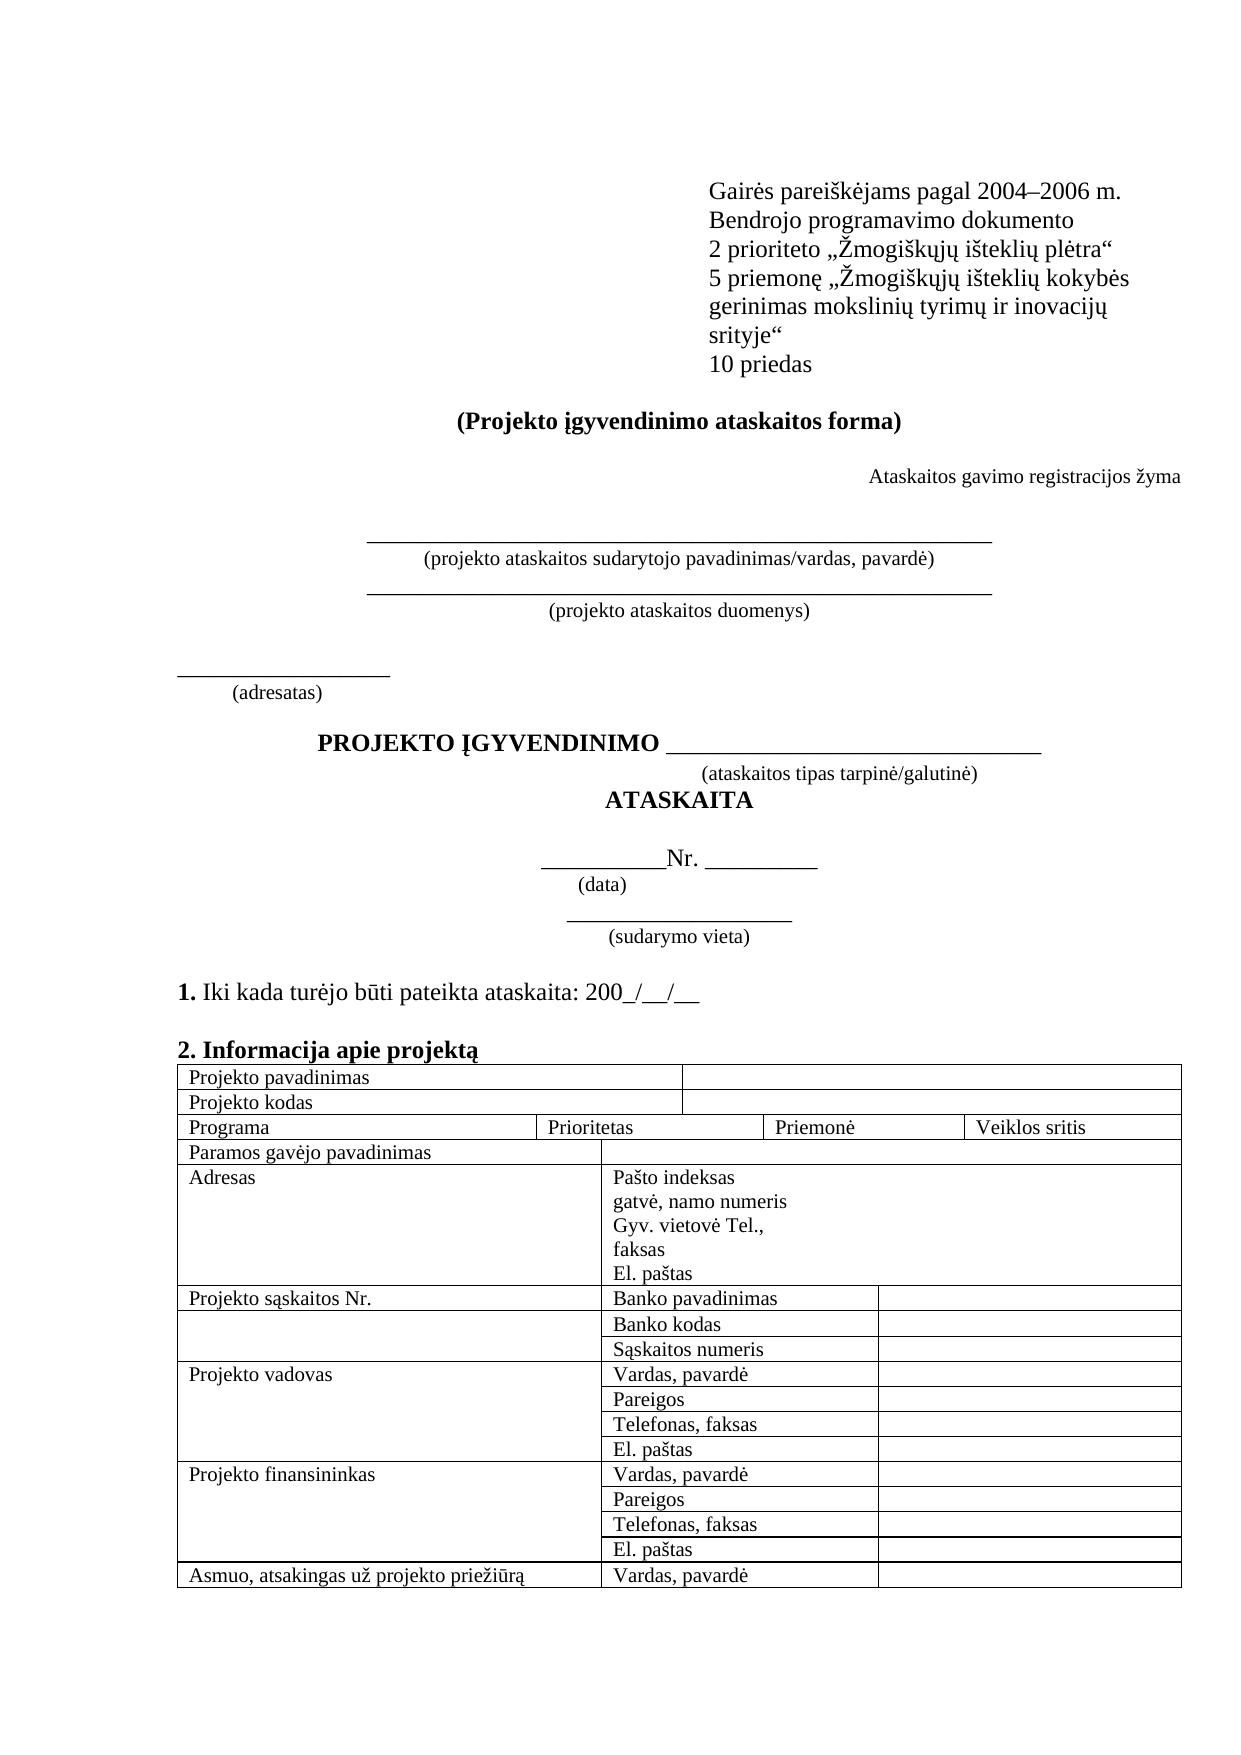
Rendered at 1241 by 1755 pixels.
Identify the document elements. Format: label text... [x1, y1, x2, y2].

table_cell El. paštas [602, 1538, 878, 1561]
text 5 priemonę „Žmogiškųjų išteklių kokybės [177, 263, 1181, 291]
text 1. Iki kada turėjo būti pateikta ataskaita: 200_/__/__ [177, 977, 1181, 1006]
table_cell [879, 1538, 1181, 1561]
text Gairės pareiškėjams pagal 2004–2006 m. [177, 176, 1181, 205]
table_cell Paramos gavėjo pavadinimas [178, 1140, 601, 1164]
table_header Projekto pavadinimas [178, 1065, 682, 1089]
text __________________________________________________ [177, 517, 1181, 545]
text 10 priedas [177, 349, 1181, 378]
table_cell Programa [178, 1115, 536, 1139]
text __________________________________________________ [177, 569, 1181, 598]
text (Projekto įgyvendinimo ataskaitos forma) [177, 406, 1181, 435]
text gerinimas mokslinių tyrimų ir inovacijų [177, 291, 1181, 320]
table_cell Vardas, pavardė [602, 1362, 878, 1386]
text Bendrojo programavimo dokumento [177, 205, 1181, 234]
table_cell [879, 1563, 1181, 1587]
text Ataskaitos gavimo registracijos žyma [177, 464, 1181, 488]
table_cell [683, 1090, 1181, 1114]
table_cell Vardas, pavardė [602, 1563, 878, 1587]
table_cell Projekto vadovas [178, 1362, 601, 1461]
table_cell Prioritetas [537, 1115, 763, 1139]
text (projekto ataskaitos sudarytojo pavadinimas/vardas, pavardė) [177, 545, 1181, 569]
table_cell [879, 1437, 1181, 1461]
table_cell Adresas [178, 1165, 601, 1285]
table_cell Projekto finansininkas [178, 1462, 601, 1561]
table_cell [602, 1140, 1181, 1164]
table_cell [879, 1462, 1181, 1486]
text (sudarymo vieta) [177, 924, 1181, 948]
table_cell [879, 1512, 1181, 1536]
table_cell Veiklos sritis [965, 1115, 1181, 1139]
text PROJEKTO ĮGYVENDINIMO ______________________________ [177, 728, 1181, 757]
text 2 prioriteto „Žmogiškųjų išteklių plėtra“ [177, 234, 1181, 263]
table_header [683, 1065, 1181, 1089]
table_cell Telefonas, faksas [602, 1412, 878, 1436]
table_cell [879, 1337, 1181, 1361]
text ATASKAITA [177, 785, 1181, 814]
text (adresatas) [177, 680, 1181, 704]
text _________________ [177, 651, 1181, 680]
table_cell El. paštas [602, 1437, 878, 1461]
text __________Nr. _________ [177, 843, 1181, 872]
table_cell Pareigos [602, 1387, 878, 1411]
table_cell [879, 1362, 1181, 1386]
table_cell Priemonė [764, 1115, 964, 1139]
table_cell [879, 1286, 1181, 1310]
table_cell [879, 1311, 1181, 1336]
table_cell Telefonas, faksas [602, 1512, 878, 1536]
text __________________ [177, 896, 1181, 924]
text srityje“ [177, 320, 1181, 349]
table_cell Asmuo, atsakingas už projekto priežiūrą [178, 1563, 601, 1587]
table_cell [879, 1412, 1181, 1436]
table_cell Sąskaitos numeris [602, 1337, 878, 1361]
table_cell Banko pavadinimas [602, 1286, 878, 1310]
text 2. Informacija apie projektą [177, 1035, 1181, 1063]
table_cell [879, 1487, 1181, 1511]
table_cell Vardas, pavardė [602, 1462, 878, 1486]
text (data) [177, 872, 1181, 896]
table_cell Pareigos [602, 1487, 878, 1511]
text (projekto ataskaitos duomenys) [177, 598, 1181, 622]
text (ataskaitos tipas tarpinė/galutinė) [177, 757, 1181, 785]
table_cell [178, 1311, 601, 1361]
table_cell Projekto kodas [178, 1090, 682, 1114]
table_cell [879, 1387, 1181, 1411]
table_cell Pašto indeksas gatvė, namo numeris Gyv. vietovė Tel., faksas El. paštas [602, 1165, 1181, 1285]
table_cell Projekto sąskaitos Nr. [178, 1286, 601, 1310]
table_cell Banko kodas [602, 1311, 878, 1336]
